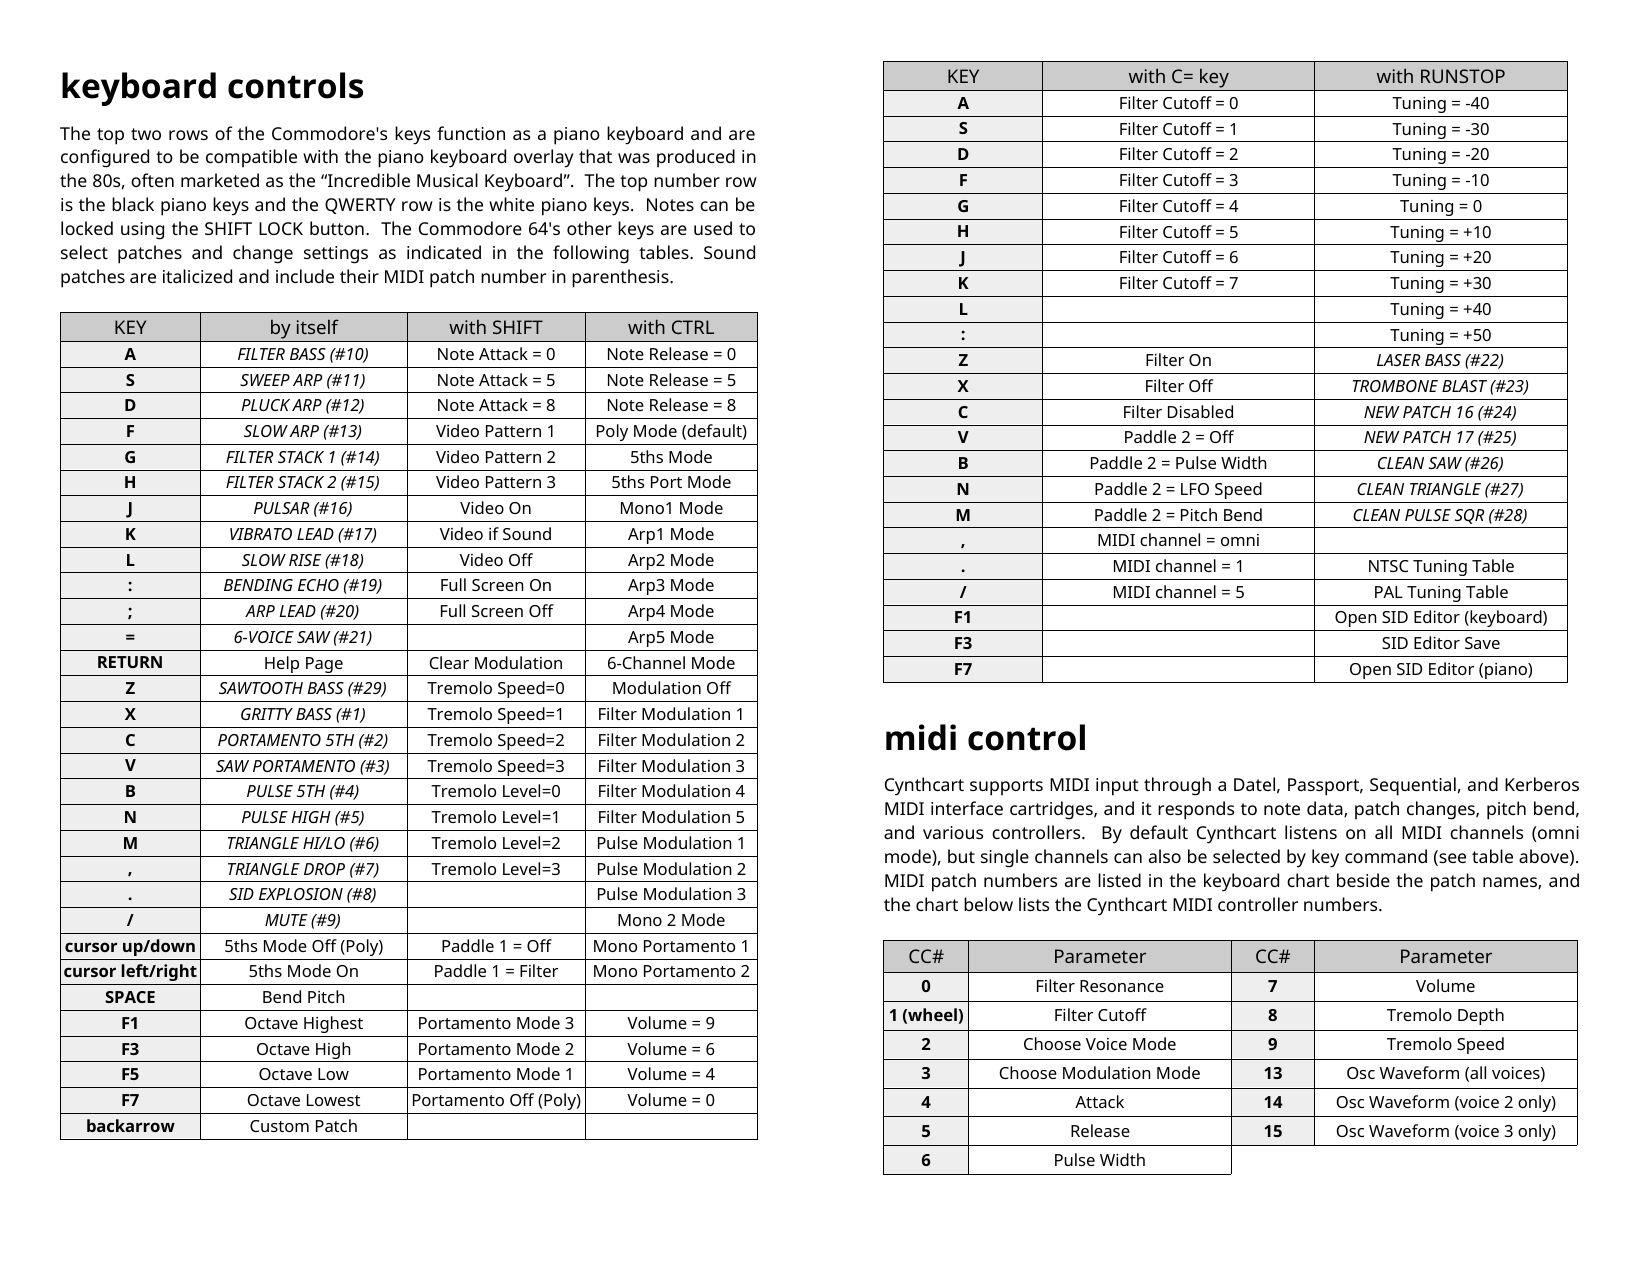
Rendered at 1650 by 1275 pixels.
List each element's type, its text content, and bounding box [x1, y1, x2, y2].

table_cell SID Editor Save [1315, 631, 1567, 656]
table_cell C [61, 728, 200, 753]
table_cell N [884, 477, 1042, 502]
table_cell Portamento Mode 1 [408, 1062, 585, 1087]
table_header with SHIFT [408, 313, 585, 341]
table_cell J [884, 245, 1042, 270]
table_cell Tremolo Depth [1315, 1002, 1577, 1030]
table_cell Tremolo Speed=3 [408, 754, 585, 778]
table_cell Filter Disabled [1043, 400, 1314, 424]
table_cell 1 (wheel) [884, 1002, 968, 1030]
table_cell Modulation Off [586, 676, 757, 701]
table_header CC# [884, 941, 968, 972]
table_header KEY [61, 313, 200, 341]
table_cell Note Attack = 5 [408, 368, 585, 392]
table_cell 15 [1232, 1117, 1314, 1145]
table_cell , [61, 857, 200, 881]
table_cell Mono1 Mode [586, 496, 757, 521]
table_cell L [884, 297, 1042, 322]
table_cell [408, 985, 585, 1010]
table_cell N [61, 805, 200, 830]
table_cell ; [61, 599, 200, 624]
table_cell Osc Waveform (voice 3 only) [1315, 1117, 1577, 1145]
table_cell Filter Modulation 1 [586, 702, 757, 727]
table_cell Choose Voice Mode [969, 1031, 1231, 1058]
table_cell CLEAN SAW (#26) [1315, 451, 1567, 476]
table_cell [1043, 631, 1314, 656]
table_cell [408, 882, 585, 907]
table_cell PULSE 5TH (#4) [201, 779, 407, 804]
table_cell S [884, 117, 1042, 141]
table_cell Tuning = -40 [1315, 91, 1567, 116]
table_cell 2 [884, 1031, 968, 1058]
table_cell SLOW RISE (#18) [201, 548, 407, 572]
table_header with CTRL [586, 313, 757, 341]
table_cell Poly Mode (default) [586, 419, 757, 444]
table_cell K [884, 271, 1042, 296]
table_cell Arp1 Mode [586, 522, 757, 547]
table_cell 9 [1232, 1031, 1314, 1058]
table_cell K [61, 522, 200, 547]
table_cell Osc Waveform (all voices) [1315, 1060, 1577, 1087]
table_cell F3 [61, 1037, 200, 1061]
table_cell Octave Lowest [201, 1088, 407, 1113]
table_cell MIDI channel = omni [1043, 528, 1314, 553]
table_cell ARP LEAD (#20) [201, 599, 407, 624]
table_cell H [61, 471, 200, 495]
table_cell Tremolo Level=1 [408, 805, 585, 830]
table_cell MIDI channel = 5 [1043, 580, 1314, 604]
table_cell LASER BASS (#22) [1315, 348, 1567, 373]
table_cell Note Attack = 0 [408, 342, 585, 367]
table_cell BENDING ECHO (#19) [201, 573, 407, 598]
table_cell Tremolo Speed=2 [408, 728, 585, 753]
table_cell Tuning = -10 [1315, 168, 1567, 193]
table_cell Filter Cutoff = 0 [1043, 91, 1314, 116]
table_cell Pulse Modulation 1 [586, 831, 757, 856]
table_cell Octave Highest [201, 1011, 407, 1036]
table_cell [1043, 323, 1314, 347]
table_cell backarrow [61, 1114, 200, 1138]
table_cell Filter Cutoff = 6 [1043, 245, 1314, 270]
table_cell Tremolo Level=2 [408, 831, 585, 856]
table_cell Tuning = +10 [1315, 220, 1567, 244]
subtitle midi control [883, 714, 1581, 760]
table_header CC# [1232, 941, 1314, 972]
table_cell Arp4 Mode [586, 599, 757, 624]
table_cell SWEEP ARP (#11) [201, 368, 407, 392]
table_header with RUNSTOP [1315, 62, 1567, 90]
table_cell [1043, 297, 1314, 322]
table_cell 6 [884, 1146, 968, 1174]
table_cell Clear Modulation [408, 651, 585, 675]
table_cell H [884, 220, 1042, 244]
table_cell TRIANGLE HI/LO (#6) [201, 831, 407, 856]
table_cell Paddle 1 = Off [408, 934, 585, 958]
table_cell F1 [61, 1011, 200, 1036]
table_cell Octave Low [201, 1062, 407, 1087]
table_cell [1043, 657, 1314, 682]
table_cell Tremolo Speed=1 [408, 702, 585, 727]
table_cell 4 [884, 1089, 968, 1116]
table_cell Volume = 6 [586, 1037, 757, 1061]
table_cell Mono 2 Mode [586, 908, 757, 933]
table_cell Filter Modulation 2 [586, 728, 757, 753]
table_cell Tremolo Level=0 [408, 779, 585, 804]
table_cell Volume = 9 [586, 1011, 757, 1036]
table_cell Video On [408, 496, 585, 521]
table_cell 6-Channel Mode [586, 651, 757, 675]
table_cell GRITTY BASS (#1) [201, 702, 407, 727]
table_cell Paddle 2 = Pulse Width [1043, 451, 1314, 476]
table_cell Filter Off [1043, 374, 1314, 399]
table_cell S [61, 368, 200, 392]
table_cell [586, 985, 757, 1010]
table_cell Filter Cutoff [969, 1002, 1231, 1030]
table_cell Tuning = +30 [1315, 271, 1567, 296]
table_cell Tremolo Level=3 [408, 857, 585, 881]
table_cell Tuning = -20 [1315, 142, 1567, 167]
table_cell Paddle 1 = Filter [408, 960, 585, 984]
table_cell 5ths Mode On [201, 960, 407, 984]
table_cell Filter Cutoff = 5 [1043, 220, 1314, 244]
table_cell Pulse Modulation 2 [586, 857, 757, 881]
table_cell 3 [884, 1060, 968, 1087]
table_cell Filter Cutoff = 2 [1043, 142, 1314, 167]
table_cell cursor left/right [61, 960, 200, 984]
table_header Parameter [969, 941, 1231, 972]
table_cell Filter Modulation 5 [586, 805, 757, 830]
table_cell Filter Cutoff = 3 [1043, 168, 1314, 193]
table_cell Arp5 Mode [586, 625, 757, 650]
table_cell 8 [1232, 1002, 1314, 1030]
table_cell Arp3 Mode [586, 573, 757, 598]
table_cell Filter Modulation 4 [586, 779, 757, 804]
table_header with C= key [1043, 62, 1314, 90]
table_cell Mono Portamento 1 [586, 934, 757, 958]
table_cell Portamento Mode 3 [408, 1011, 585, 1036]
table_cell Filter On [1043, 348, 1314, 373]
table_cell [1043, 606, 1314, 630]
table_header by itself [201, 313, 407, 341]
table_cell MUTE (#9) [201, 908, 407, 933]
table_cell Video if Sound [408, 522, 585, 547]
table_cell 5 [884, 1117, 968, 1145]
table_cell Open SID Editor (piano) [1315, 657, 1567, 682]
table_cell NEW PATCH 17 (#25) [1315, 426, 1567, 450]
table_cell / [884, 580, 1042, 604]
table_cell Z [884, 348, 1042, 373]
table_cell 5ths Port Mode [586, 471, 757, 495]
table_cell G [61, 445, 200, 469]
table_cell CLEAN TRIANGLE (#27) [1315, 477, 1567, 502]
table_cell Choose Modulation Mode [969, 1060, 1231, 1087]
table_cell SAWTOOTH BASS (#29) [201, 676, 407, 701]
table_cell Attack [969, 1089, 1231, 1116]
table_cell F1 [884, 606, 1042, 630]
table_cell X [61, 702, 200, 727]
table_cell [1232, 1146, 1314, 1174]
table_cell [586, 1114, 757, 1138]
table_cell cursor up/down [61, 934, 200, 958]
table_cell M [884, 503, 1042, 527]
table_cell Arp2 Mode [586, 548, 757, 572]
table_cell Full Screen Off [408, 599, 585, 624]
table_cell V [61, 754, 200, 778]
table_cell 0 [884, 973, 968, 1001]
table_cell . [884, 554, 1042, 579]
table_cell NTSC Tuning Table [1315, 554, 1567, 579]
table_cell A [61, 342, 200, 367]
table_cell B [884, 451, 1042, 476]
table_cell Portamento Mode 2 [408, 1037, 585, 1061]
table_cell = [61, 625, 200, 650]
table_cell / [61, 908, 200, 933]
table_cell FILTER STACK 1 (#14) [201, 445, 407, 469]
table_cell , [884, 528, 1042, 553]
table_cell Release [969, 1117, 1231, 1145]
subtitle keyboard controls [60, 62, 757, 108]
table_cell : [61, 573, 200, 598]
table_cell PLUCK ARP (#12) [201, 393, 407, 418]
table_cell NEW PATCH 16 (#24) [1315, 400, 1567, 424]
table_cell 5ths Mode Off (Poly) [201, 934, 407, 958]
table_cell 14 [1232, 1089, 1314, 1116]
table_cell F [884, 168, 1042, 193]
table_header KEY [884, 62, 1042, 90]
table_cell Video Pattern 2 [408, 445, 585, 469]
table_cell 5ths Mode [586, 445, 757, 469]
table_cell . [61, 882, 200, 907]
table_cell TROMBONE BLAST (#23) [1315, 374, 1567, 399]
table_cell 7 [1232, 973, 1314, 1001]
table_cell 6-VOICE SAW (#21) [201, 625, 407, 650]
table_cell : [884, 323, 1042, 347]
table_cell Filter Resonance [969, 973, 1231, 1001]
table_cell Filter Cutoff = 7 [1043, 271, 1314, 296]
table_cell [408, 625, 585, 650]
table_cell Paddle 2 = Pitch Bend [1043, 503, 1314, 527]
table_cell Portamento Off (Poly) [408, 1088, 585, 1113]
table_cell Volume = 4 [586, 1062, 757, 1087]
table_cell Z [61, 676, 200, 701]
table_cell A [884, 91, 1042, 116]
table_cell Tuning = 0 [1315, 194, 1567, 219]
table_cell Volume [1315, 973, 1577, 1001]
table_cell PULSAR (#16) [201, 496, 407, 521]
text The top two rows of the Commodore's keys function as a piano keyboard and are configured to be compatible with the piano keyboard overlay that was produced in the 80s, often marketed as the “Incredible Musical Keyboard”. The top number row is the black piano keys and the QWERTY row is the white piano keys. Notes can be locked using the SHIFT LOCK button. The Commodore 64's other keys are used to select patches and change settings as indicated in the following tables. Sound patches are italicized and include their MIDI patch number in parenthesis. [60, 121, 757, 288]
table_cell Filter Modulation 3 [586, 754, 757, 778]
table_cell C [884, 400, 1042, 424]
table_cell Full Screen On [408, 573, 585, 598]
table_cell Pulse Modulation 3 [586, 882, 757, 907]
table_cell Octave High [201, 1037, 407, 1061]
table_cell PAL Tuning Table [1315, 580, 1567, 604]
table_cell Tremolo Speed=0 [408, 676, 585, 701]
table_cell [1315, 528, 1567, 553]
table_cell Video Pattern 1 [408, 419, 585, 444]
table_cell Tuning = +40 [1315, 297, 1567, 322]
table_cell Note Release = 0 [586, 342, 757, 367]
table_cell Tuning = +50 [1315, 323, 1567, 347]
table_cell M [61, 831, 200, 856]
table_cell L [61, 548, 200, 572]
table_cell X [884, 374, 1042, 399]
table_cell Filter Cutoff = 1 [1043, 117, 1314, 141]
text Cynthcart supports MIDI input through a Datel, Passport, Sequential, and Kerberos MIDI interface cartridges, and it responds to note data, patch changes, pitch bend, and various controllers. By default Cynthcart listens on all MIDI channels (omni mode), but single channels can also be selected by key command (see table above). MIDI patch numbers are listed in the keyboard chart beside the patch names, and the chart below lists the Cynthcart MIDI controller numbers. [883, 773, 1581, 916]
table_cell F5 [61, 1062, 200, 1087]
table_cell V [884, 426, 1042, 450]
table_cell Paddle 2 = Off [1043, 426, 1314, 450]
table_cell 13 [1232, 1060, 1314, 1087]
table_cell Tuning = -30 [1315, 117, 1567, 141]
table_cell CLEAN PULSE SQR (#28) [1315, 503, 1567, 527]
table_cell SLOW ARP (#13) [201, 419, 407, 444]
table_cell Osc Waveform (voice 2 only) [1315, 1089, 1577, 1116]
table_cell D [61, 393, 200, 418]
table_cell PULSE HIGH (#5) [201, 805, 407, 830]
table_cell F7 [884, 657, 1042, 682]
table_cell Pulse Width [969, 1146, 1231, 1174]
table_cell F [61, 419, 200, 444]
table_cell Bend Pitch [201, 985, 407, 1010]
table_cell TRIANGLE DROP (#7) [201, 857, 407, 881]
table_cell Note Attack = 8 [408, 393, 585, 418]
table_cell Video Off [408, 548, 585, 572]
table_cell J [61, 496, 200, 521]
table_cell FILTER STACK 2 (#15) [201, 471, 407, 495]
table_header Parameter [1315, 941, 1577, 972]
table_cell Open SID Editor (keyboard) [1315, 606, 1567, 630]
table_cell Volume = 0 [586, 1088, 757, 1113]
table_cell Custom Patch [201, 1114, 407, 1138]
table_cell SID EXPLOSION (#8) [201, 882, 407, 907]
table_cell [408, 908, 585, 933]
table_cell Video Pattern 3 [408, 471, 585, 495]
table_cell Paddle 2 = LFO Speed [1043, 477, 1314, 502]
table_cell D [884, 142, 1042, 167]
table_cell SPACE [61, 985, 200, 1010]
table_cell PORTAMENTO 5TH (#2) [201, 728, 407, 753]
table_cell Filter Cutoff = 4 [1043, 194, 1314, 219]
table_cell Note Release = 5 [586, 368, 757, 392]
table_cell Tuning = +20 [1315, 245, 1567, 270]
table_cell F7 [61, 1088, 200, 1113]
table_cell F3 [884, 631, 1042, 656]
table_cell Tremolo Speed [1315, 1031, 1577, 1058]
table_cell Mono Portamento 2 [586, 960, 757, 984]
table_cell RETURN [61, 651, 200, 675]
table_cell [408, 1114, 585, 1138]
table_cell [1314, 1146, 1577, 1174]
table_cell G [884, 194, 1042, 219]
table_cell MIDI channel = 1 [1043, 554, 1314, 579]
table_cell VIBRATO LEAD (#17) [201, 522, 407, 547]
table_cell FILTER BASS (#10) [201, 342, 407, 367]
table_cell SAW PORTAMENTO (#3) [201, 754, 407, 778]
table_cell Note Release = 8 [586, 393, 757, 418]
table_cell Help Page [201, 651, 407, 675]
table_cell B [61, 779, 200, 804]
